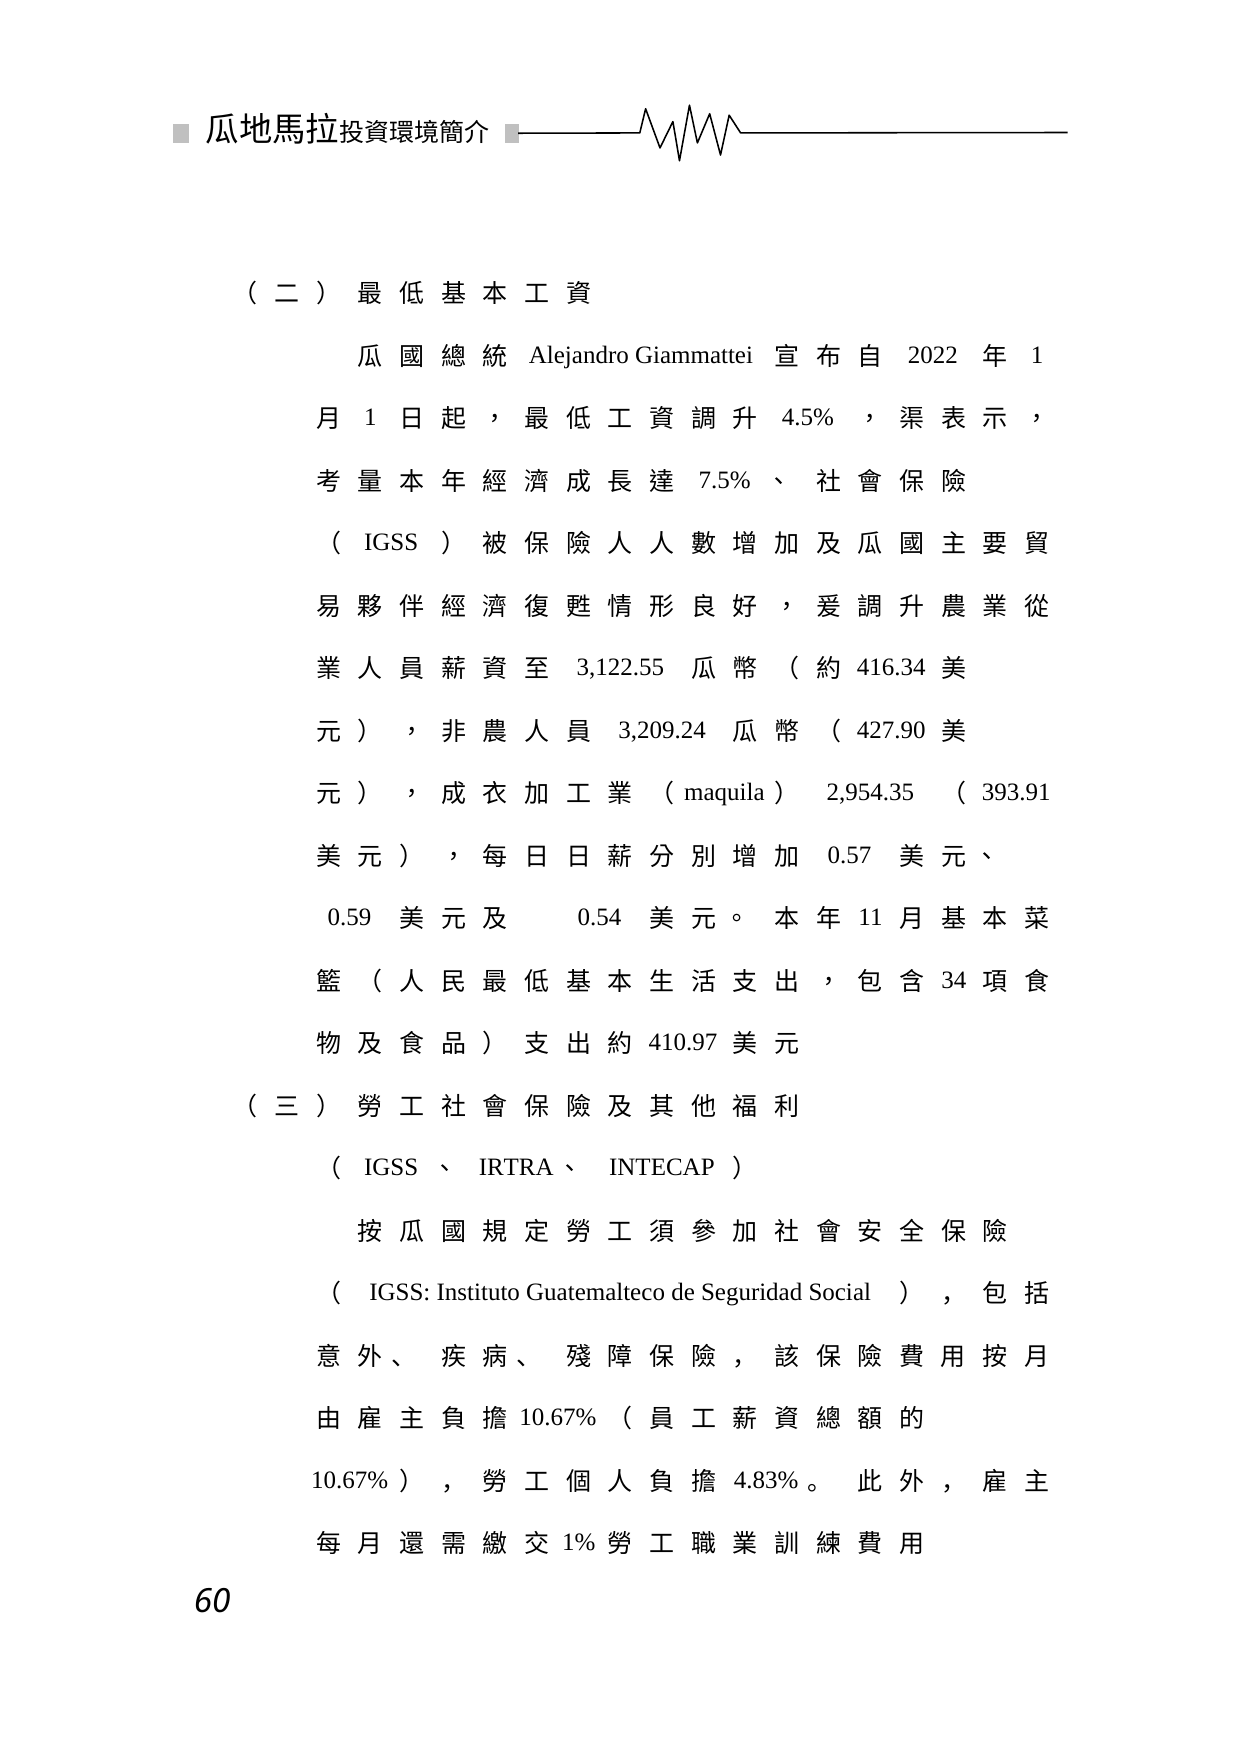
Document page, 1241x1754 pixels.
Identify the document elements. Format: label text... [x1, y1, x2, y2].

text 按瓜國規定勞工須參加社會安全保險（IGSS: Instituto Guatemalteco de Seguridad Social），包括意外、疾病、殘障保險，該保險費用按月由雇主負擔10.67%（員工薪資總額的10.67%），勞工個人負擔4.83%。此外，雇主每月還需繳交1%勞工職業訓練費用 [281, 1188, 1058, 1563]
text 瓜國總統Alejandro Giammattei宣布自2022年1月1日起，最低工資調升4.5%，渠表示，考量本年經濟成長達7.5%、社會保險（IGSS）被保險人人數增加及瓜國主要貿易夥伴經濟復甦情形良好，爰調升農業從業人員薪資至3,122.55瓜幣（約416.34美元），非農人員3,209.24瓜幣（427.90美元），成衣加工業（maquila）2,954.35（393.91美元），每日日薪分別增加0.57美元、 0.59美元及 0.54美元。本年11月基本菜籃（人民最低基本生活支出，包含34項食物及食品）支出約410.97美元 [281, 313, 1058, 1063]
text （二）最低基本工資 [207, 250, 1058, 313]
text （三）勞工社會保險及其他福利（IGSS、IRTRA、INTECAP） [207, 1063, 1058, 1188]
